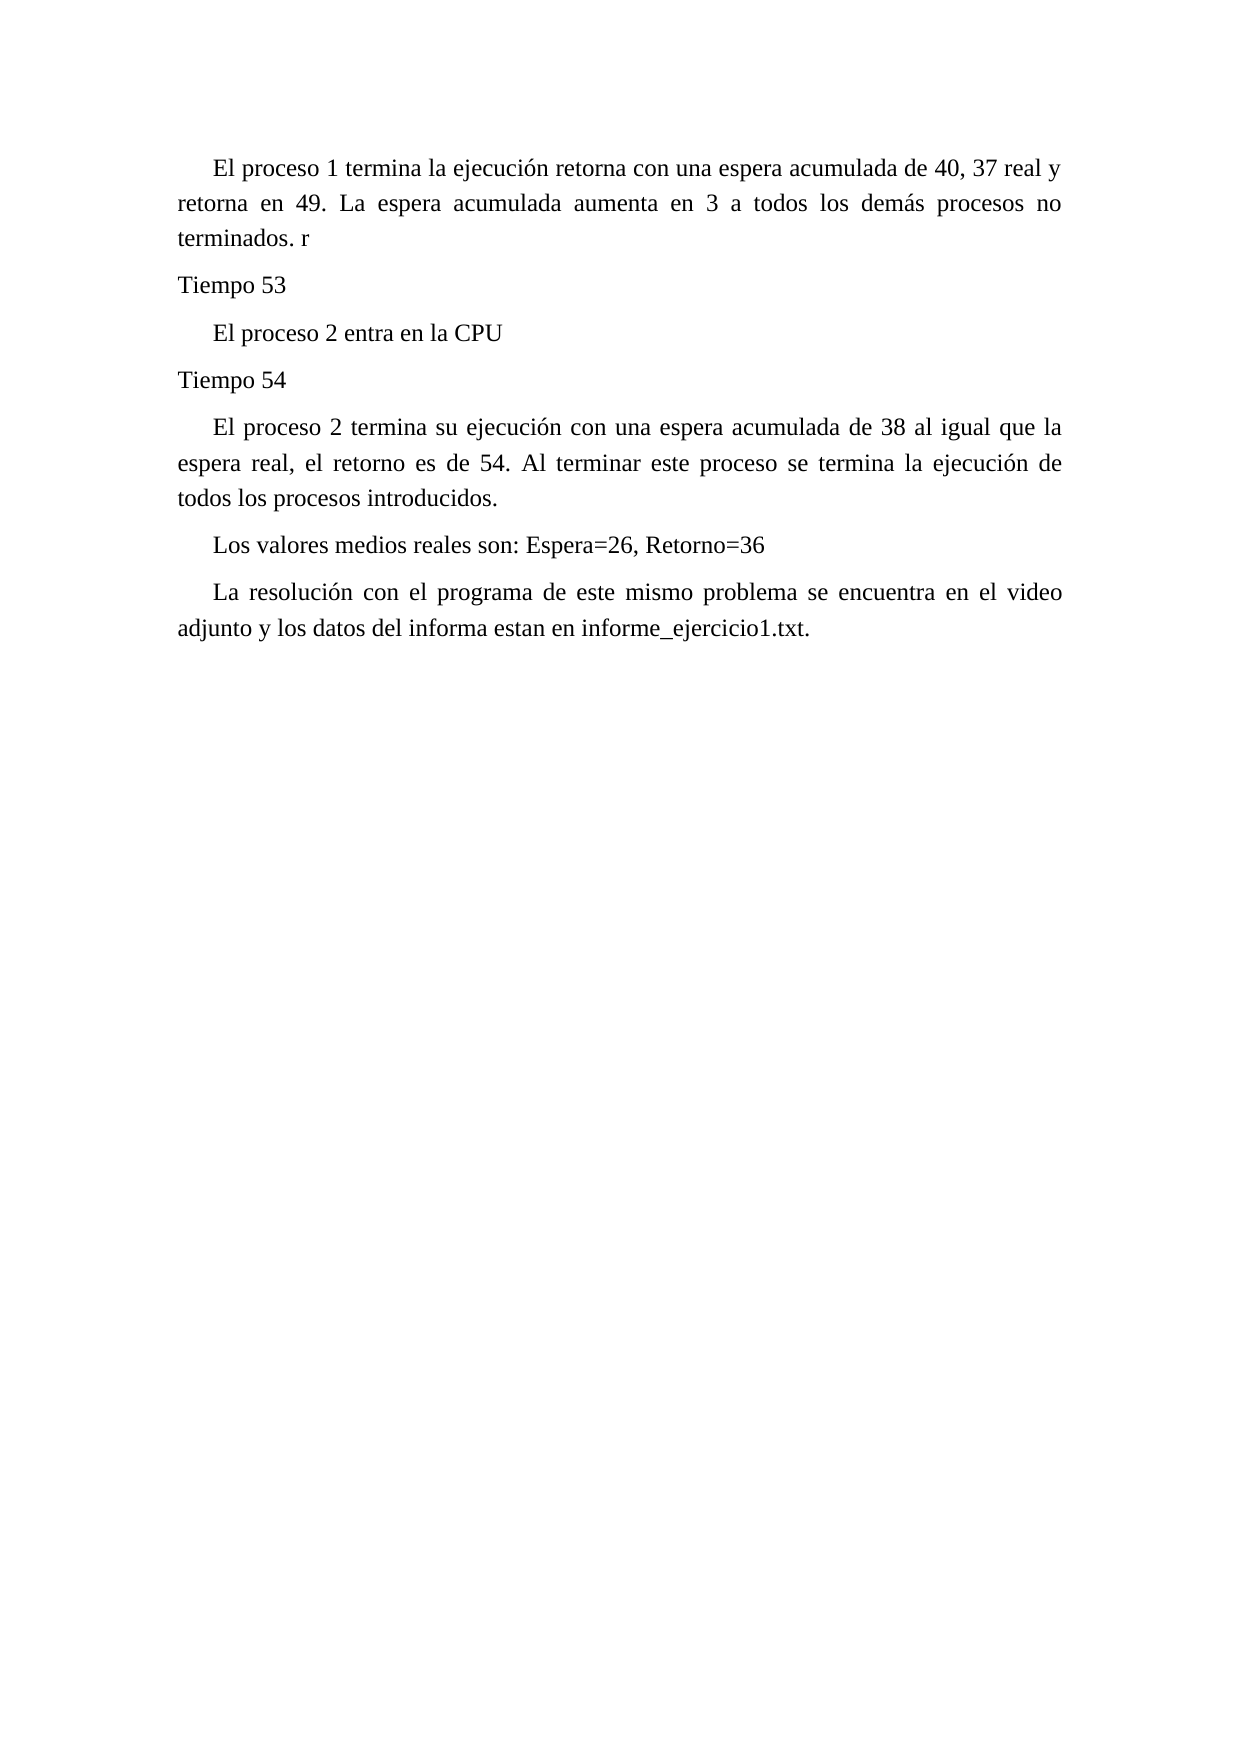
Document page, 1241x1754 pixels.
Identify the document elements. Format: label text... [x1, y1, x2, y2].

text El proceso 2 entra en la CPU [177, 313, 1063, 348]
text El proceso 2 termina su ejecución con una espera acumulada de 38 al igual que la espera real, el retorno es de 54. Al terminar este proceso se termina la ejecución de todos los procesos introducidos. [177, 407, 1063, 513]
text Los valores medios reales son: Espera=26, Retorno=36 [177, 525, 1063, 561]
text El proceso 1 termina la ejecución retorna con una espera acumulada de 40, 37 real y retorna en 49. La espera acumulada aumenta en 3 a todos los demás procesos no terminados. r [177, 148, 1063, 254]
text Tiempo 54 [177, 360, 1063, 395]
text La resolución con el programa de este mismo problema se encuentra en el video adjunto y los datos del informa estan en informe_ejercicio1.txt. [177, 572, 1063, 643]
text Tiempo 53 [177, 266, 1063, 301]
